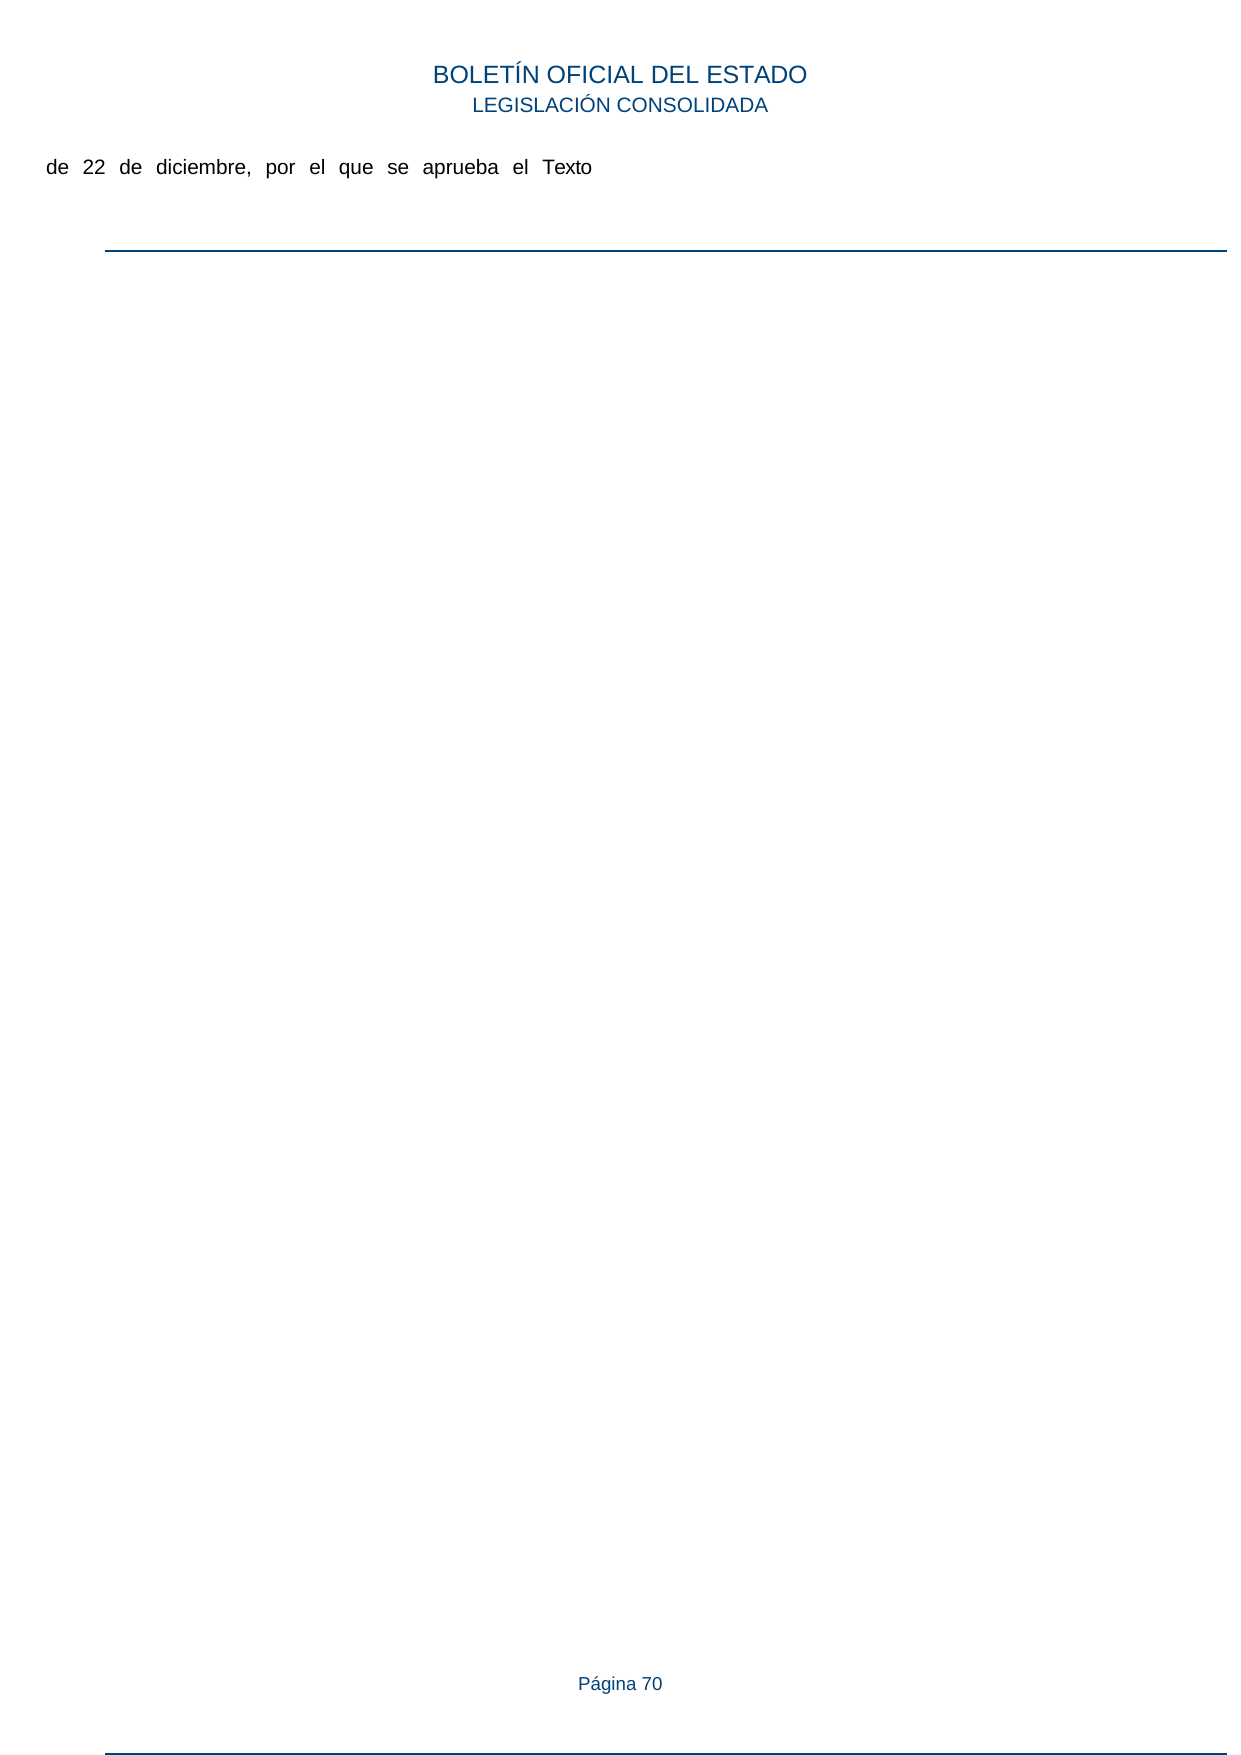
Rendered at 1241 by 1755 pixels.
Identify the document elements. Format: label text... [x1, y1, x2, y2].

text de 22 de diciembre, por el que se aprueba el Texto [46, 154, 1052, 178]
